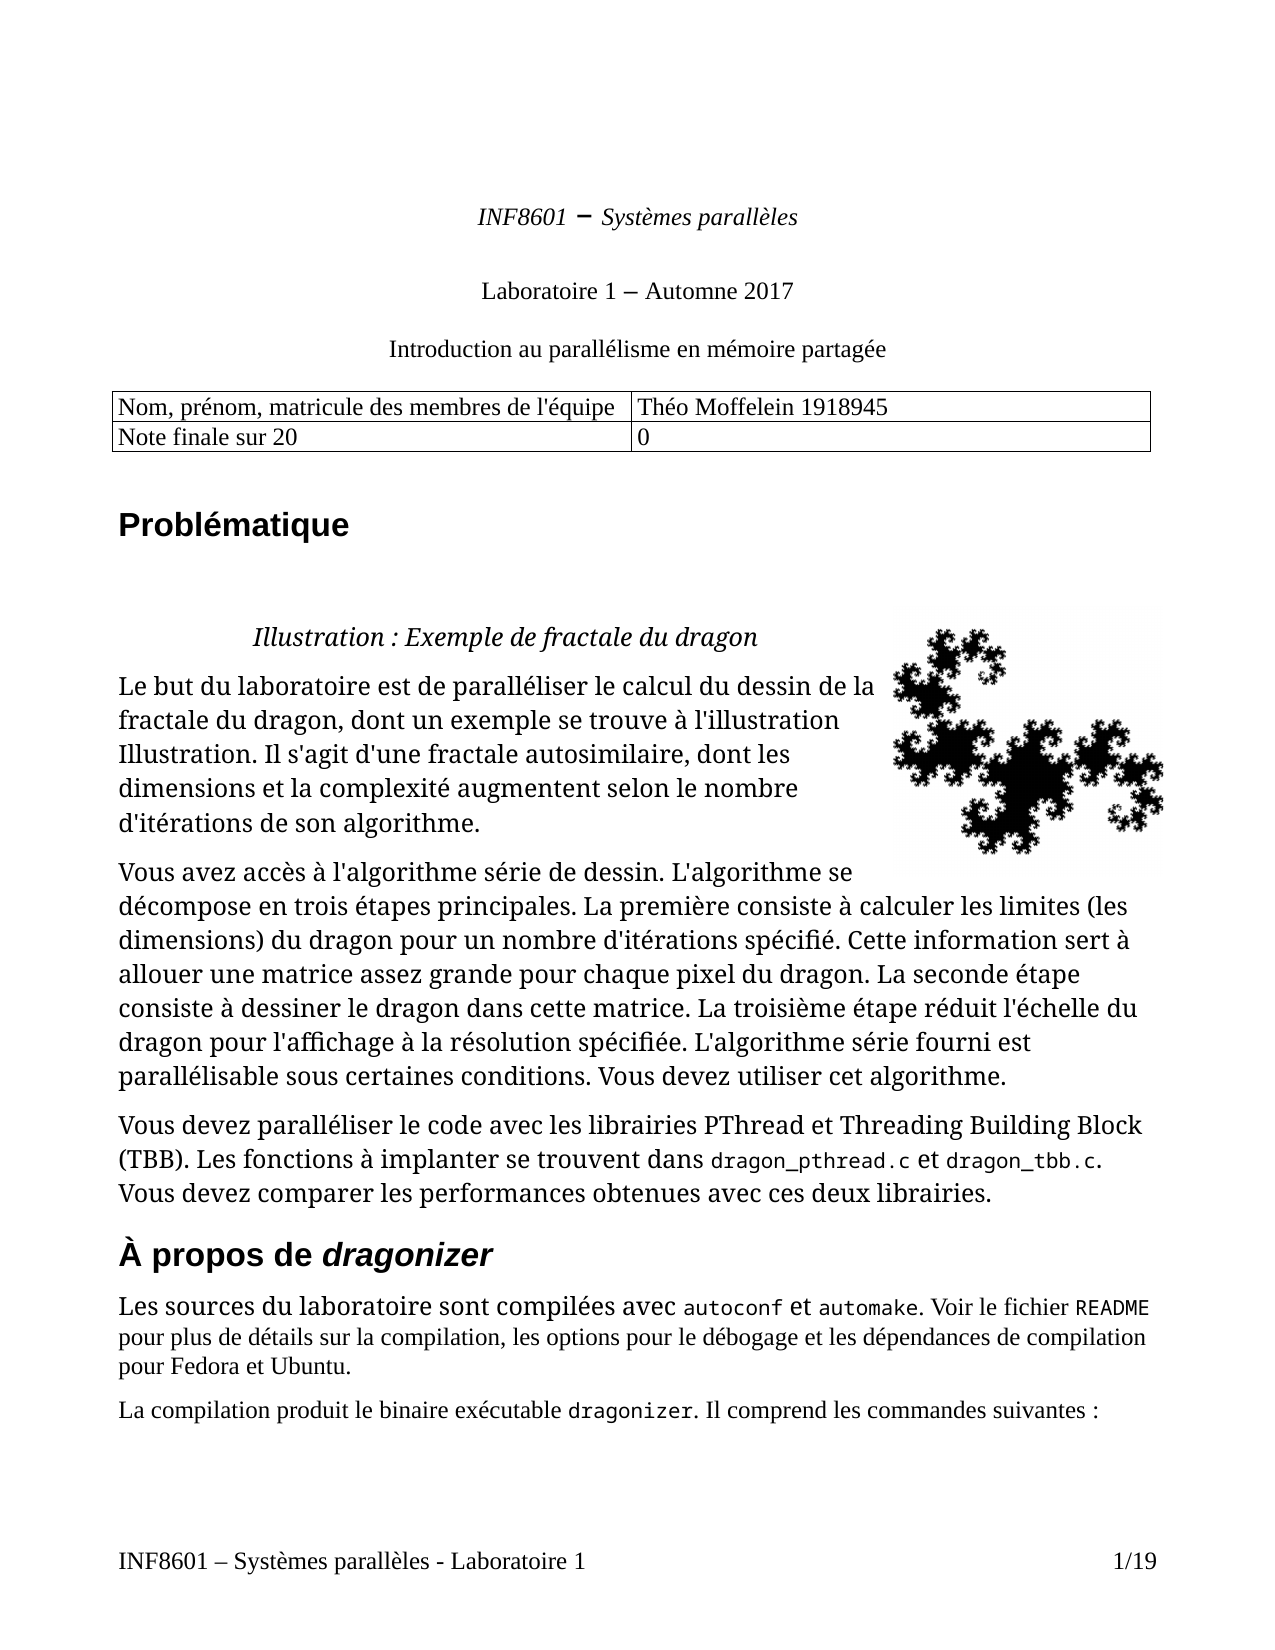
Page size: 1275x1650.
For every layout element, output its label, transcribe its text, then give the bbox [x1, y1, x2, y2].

text Problématique [118, 506, 1157, 544]
table_cell 0 [632, 422, 1150, 451]
text Le but du laboratoire est de paralléliser le calcul du dessin de la fractale du dragon, dont un exemple se trouve à l'illustration Illustration. Il s'agit d'une fractale autosimilaire, dont les dimensions et la complexité augmentent selon le nombre d'itérations de son algorithme. [118, 669, 893, 839]
text Laboratoire 1 – Automne 2017 [118, 276, 1157, 305]
text Vous avez accès à l'algorithme série de dessin. L'algorithme se décompose en trois étapes principales. La première consiste à calculer les limites (les dimensions) du dragon pour un nombre d'itérations spécifié. Cette information sert à allouer une matrice assez grande pour chaque pixel du dragon. La seconde étape consiste à dessiner le dragon dans cette matrice. La troisième étape réduit l'échelle du dragon pour l'affichage à la résolution spécifiée. L'algorithme série fourni est parallélisable sous certaines conditions. Vous devez utiliser cet algorithme. [118, 854, 1157, 1093]
text La compilation produit le binaire exécutable dragonizer. Il comprend les commandes suivantes : [118, 1395, 1157, 1424]
picture [893, 606, 1164, 877]
text Introduction au parallélisme en mémoire partagée [118, 334, 1157, 362]
table_header Théo Moffelein 1918945 [632, 392, 1150, 421]
text À propos de dragonizer [118, 1235, 1157, 1273]
text Les sources du laboratoire sont compilées avec autoconf et automake. Voir le fichier README pour plus de détails sur la compilation, les options pour le débogage et les dépendances de compilation pour Fedora et Ubuntu. [118, 1288, 1157, 1380]
text Illustration : Exemple de fractale du dragon [118, 620, 893, 654]
text INF8601 – Systèmes parallèles [118, 189, 1157, 235]
table_header Nom, prénom, matricule des membres de l'équipe [113, 392, 631, 421]
table_cell Note finale sur 20 [113, 422, 631, 451]
text Vous devez paralléliser le code avec les librairies PThread et Threading Building Block (TBB). Les fonctions à implanter se trouvent dans dragon_pthread.c et dragon_tbb.c. Vous devez comparer les performances obtenues avec ces deux librairies. [118, 1108, 1157, 1210]
